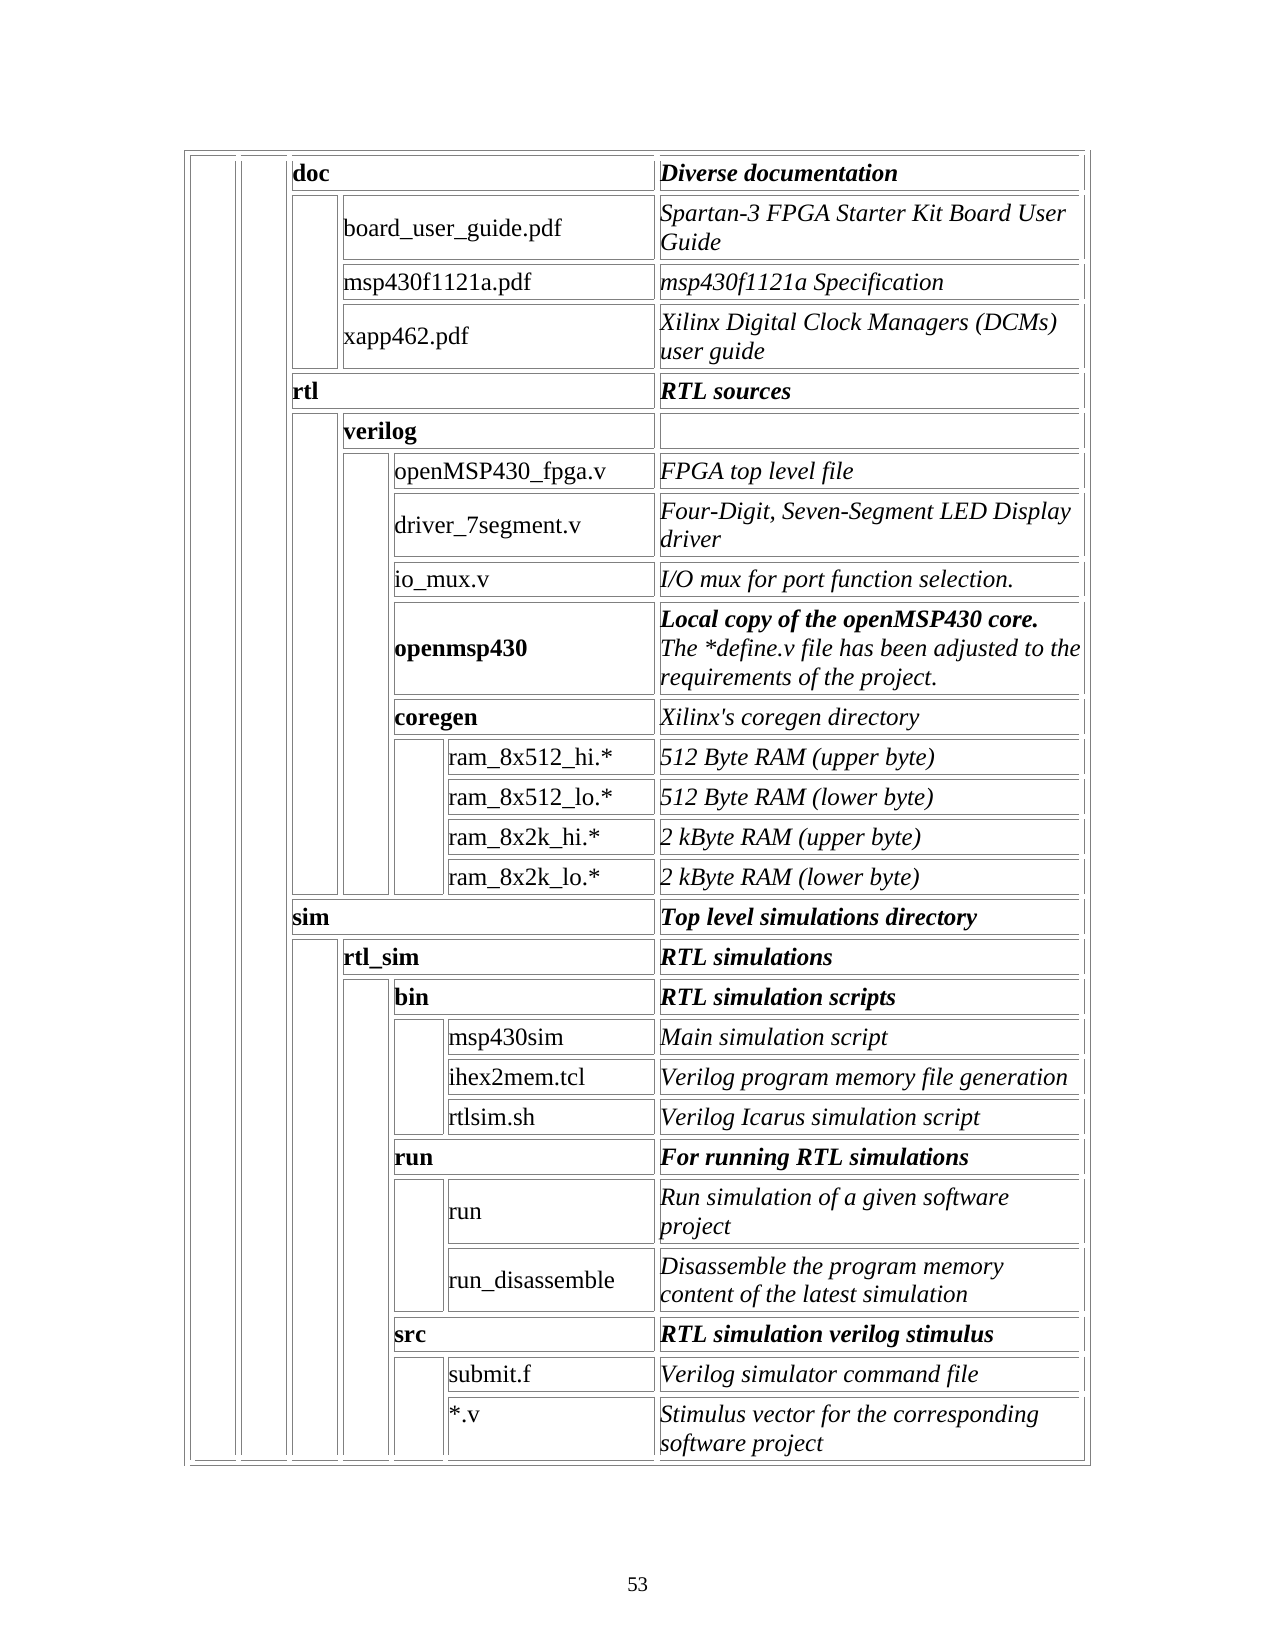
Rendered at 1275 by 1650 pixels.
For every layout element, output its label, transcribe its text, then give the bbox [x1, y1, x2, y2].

table_cell [657, 408, 1087, 447]
table_cell Verilog Icarus simulation script [657, 1094, 1087, 1134]
table_cell abcd [289, 934, 340, 1460]
table_cell ram_8x2k_hi.* [445, 814, 657, 854]
table_cell abcd [391, 734, 445, 894]
table_cell Disassemble the program memory content of the latest simulation [657, 1243, 1087, 1311]
table_cell xapp462.pdf [340, 299, 657, 367]
table_cell sim [289, 894, 657, 934]
table_cell abcd [340, 974, 391, 1460]
table_cell abcd [289, 408, 340, 894]
table_cell bin [391, 974, 657, 1014]
table_cell Diverse documentation [657, 150, 1087, 190]
table_cell coregen [391, 694, 657, 734]
table_cell abcd [391, 1351, 445, 1460]
table_cell openMSP430_fpga.v [391, 448, 657, 487]
table_cell rtlsim.sh [445, 1094, 657, 1134]
table_cell Local copy of the openMSP430 core. The *define.v file has been adjusted to the requirements of the project. [657, 596, 1087, 694]
table_cell Top level simulations directory [657, 894, 1087, 934]
table_cell verilog [340, 408, 657, 447]
table_cell board_user_guide.pdf [340, 190, 657, 259]
table_cell msp430f1121a.pdf [340, 259, 657, 299]
table_cell run_disassemble [445, 1243, 657, 1311]
table_cell msp430f1121a Specification [657, 259, 1087, 299]
table_cell [238, 151, 289, 1460]
table_cell *.v [445, 1391, 657, 1460]
table_cell RTL simulation scripts [657, 974, 1087, 1014]
table_cell Verilog simulator command file [657, 1351, 1087, 1391]
table_cell abcd [340, 448, 391, 894]
table_cell 512 Byte RAM (upper byte) [657, 734, 1087, 774]
table_cell RTL simulations [657, 934, 1087, 974]
table_cell rtl [289, 368, 657, 407]
table_cell Xilinx's coregen directory [657, 694, 1087, 734]
table_cell Main simulation script [657, 1014, 1087, 1054]
table_cell ihex2mem.tcl [445, 1054, 657, 1094]
table_cell abcd [391, 1014, 445, 1134]
table_cell 2 kByte RAM (upper byte) [657, 814, 1087, 854]
table_cell ram_8x2k_lo.* [445, 854, 657, 894]
table_cell Spartan-3 FPGA Starter Kit Board User Guide [657, 190, 1087, 259]
table_cell driver_7segment.v [391, 488, 657, 556]
table_cell 2 kByte RAM (lower byte) [657, 854, 1087, 894]
table_cell Four-Digit, Seven-Segment LED Display driver [657, 488, 1087, 556]
table_cell run [391, 1134, 657, 1174]
table_cell [187, 151, 238, 1460]
table_cell src [391, 1311, 657, 1351]
table_cell abcd [391, 1174, 445, 1311]
table_cell rtl_sim [340, 934, 657, 974]
table_cell openmsp430 [391, 596, 657, 694]
table_cell RTL sources [657, 368, 1087, 407]
table_cell run [445, 1174, 657, 1242]
table_cell Xilinx Digital Clock Managers (DCMs) user guide [657, 299, 1087, 367]
table_cell io_mux.v [391, 556, 657, 596]
table_cell FPGA top level file [657, 448, 1087, 487]
table_cell abcd [289, 190, 340, 367]
table_cell doc [289, 151, 657, 190]
table_cell submit.f [445, 1351, 657, 1391]
table_cell msp430sim [445, 1014, 657, 1054]
table_cell Stimulus vector for the corresponding software project [657, 1391, 1087, 1460]
table_cell I/O mux for port function selection. [657, 556, 1087, 596]
table_cell Verilog program memory file generation [657, 1054, 1087, 1094]
table_cell Run simulation of a given software project [657, 1174, 1087, 1242]
table_cell 512 Byte RAM (lower byte) [657, 774, 1087, 814]
table_cell ram_8x512_lo.* [445, 774, 657, 814]
table_cell ram_8x512_hi.* [445, 734, 657, 774]
table_cell For running RTL simulations [657, 1134, 1087, 1174]
table_cell RTL simulation verilog stimulus [657, 1311, 1087, 1351]
